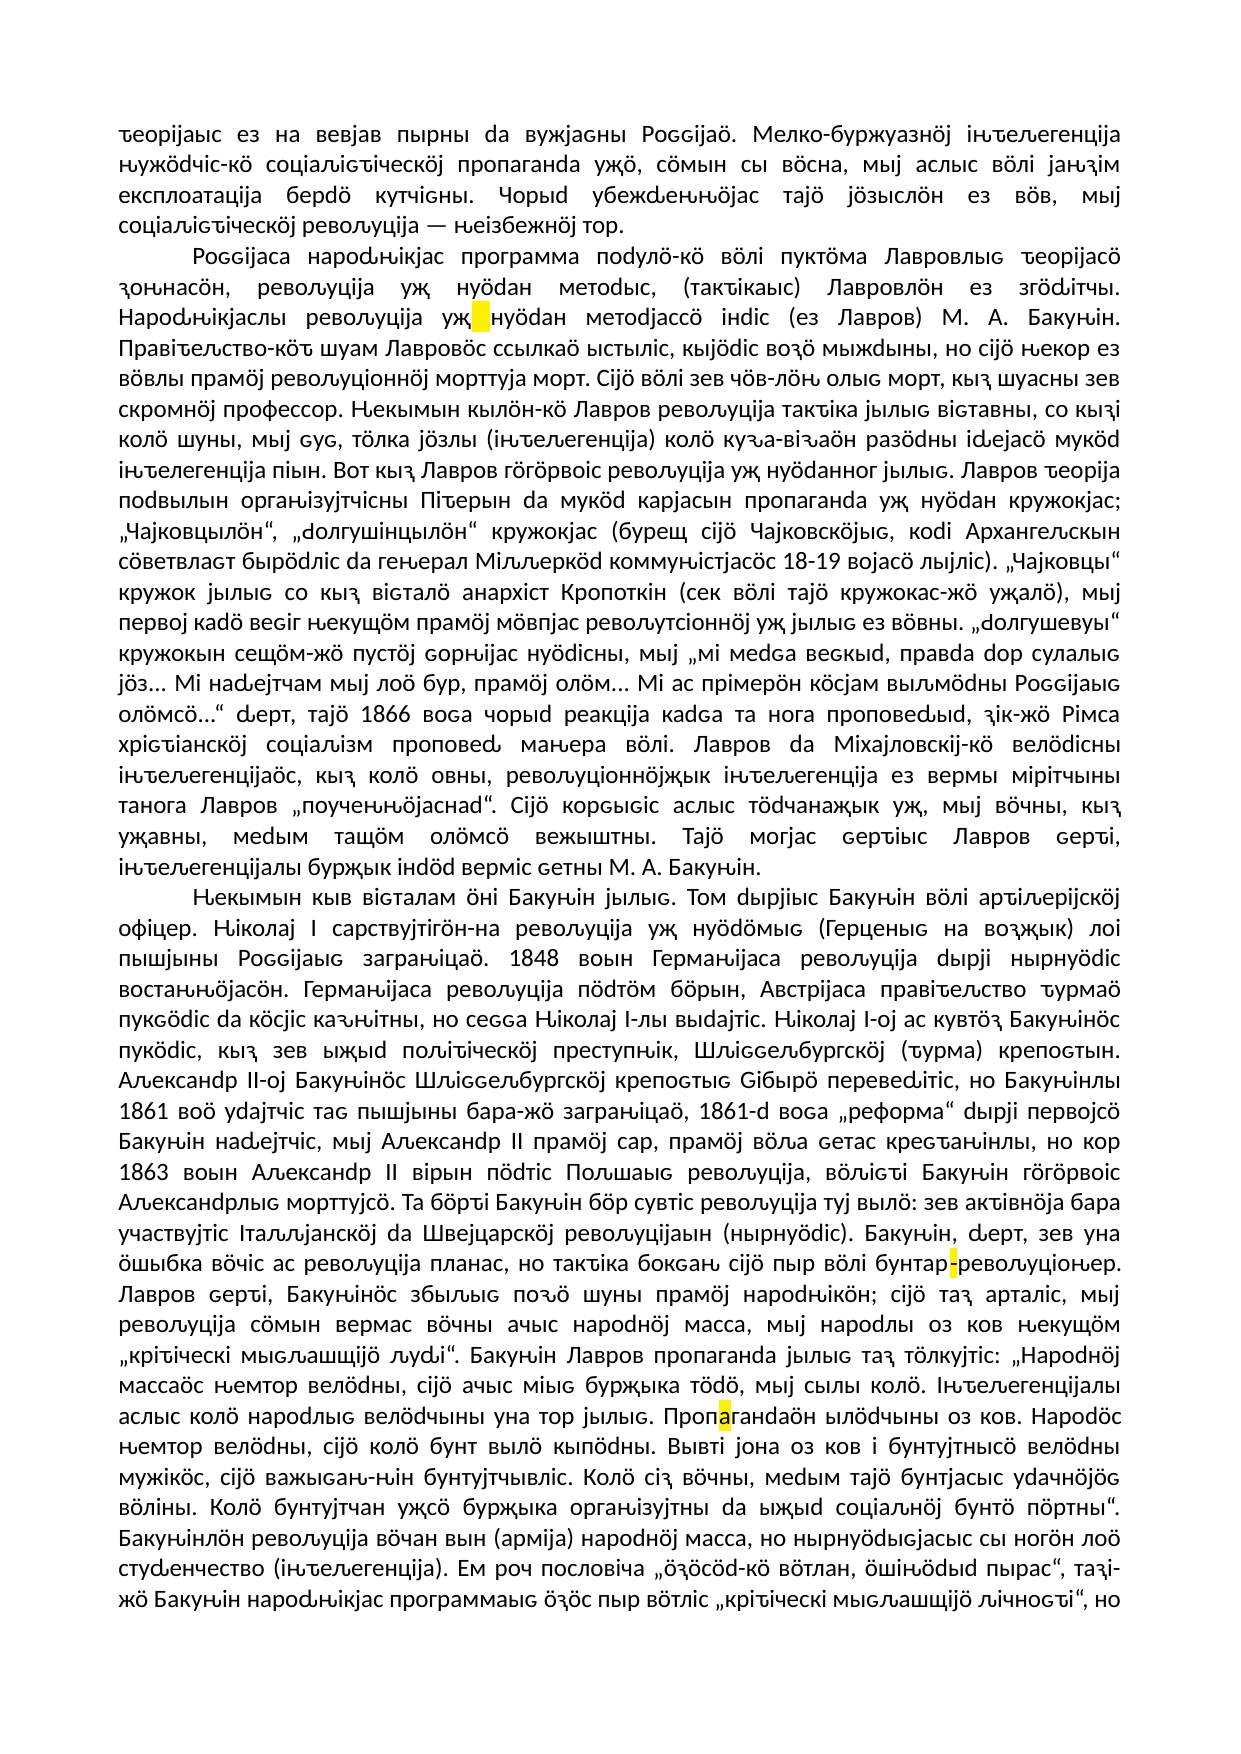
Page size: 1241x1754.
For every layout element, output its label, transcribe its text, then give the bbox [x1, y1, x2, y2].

text ԏеоріјаыс ез на вевјав пырны ԁа вужјаԍны Роԍԍіјаӧ. Мелко-буржуазнӧј іԋԏеԉегенціја ԋужӧԁчіс-кӧ соціаԉіԍԏіческӧј пропаганԁа уҗӧ, сӧмын сы вӧсна, мыј аслыс вӧлі јаԋԇім експлоатаціја берԁӧ кутчіԍны. Чорыԁ убежԃеԋԋӧјас тајӧ јӧзыслӧн ез вӧв, мыј соціаԉіԍԏіческӧј ревоԉуціја — ԋеізбежнӧј тор. [118, 118, 1122, 240]
text Ԋекымын кыв віԍталам ӧні Бакуԋін јылыԍ. Том ԁырјіыс Бакуԋін вӧлі арԏіԉеріјскӧј офіцер. Ԋіколај I сарствујтігӧн-на ревоԉуціја уҗ нуӧԁӧмыԍ (Герценыԍ на воԇҗык) лоі пышјыны Роԍԍіјаыԍ заграԋіцаӧ. 1848 воын Гермаԋіјаса ревоԉуціја ԁырјі нырнуӧԁіс востаԋԋӧјасӧн. Гермаԋіјаса ревоԉуціја пӧԁтӧм бӧрын, Австріјаса правіԏеԉство ԏурмаӧ пукԍӧԁіс ԁа кӧсјіс каԅԋітны, но сеԍԍа Ԋіколај І-лы выԁајтіс. Ԋіколај І-ој ас кувтӧԇ Бакуԋінӧс пукӧԁіс, кыԇ зев ыҗыԁ поԉіԏіческӧј преступԋік, Шԉіԍԍеԉбургскӧј (ԏурма) крепоԍтын. Аԉексанԁр ІІ-ој Бакуԋінӧс Шԉіԍԍеԉбургскӧј крепоԍтыԍ Ԍібырӧ перевеԃітіс, но Бакуԋінлы 1861 воӧ уԁајтчіс таԍ пышјыны бара-жӧ заграԋіцаӧ, 1861-ԁ воԍа „реформа“ ԁырјі первојсӧ Бакуԋін наԃејтчіс, мыј Аԉексанԁр II прамӧј сар, прамӧј вӧԉа ԍетас креԍԏаԋінлы, но кор 1863 воын Аԉексанԁр ІІ вірын пӧԁтіс Поԉшаыԍ ревоԉуціја, вӧԉіԍԏі Бакуԋін гӧгӧрвоіс Аԉексанԁрлыԍ морттујсӧ. Та бӧрԏі Бакуԋін бӧр сувтіс ревоԉуціја туј вылӧ: зев акԏівнӧја бара участвујтіс Ітаԉԉјанскӧј ԁа Швејцарскӧј ревоԉуціјаын (нырнуӧԁіс). Бакуԋін, ԃерт, зев уна ӧшыбка вӧчіс ас ревоԉуціја планас, но такԏіка бокԍаԋ сіјӧ пыр вӧлі бунтар-ревоԉуціоԋер. Лавров ԍерԏі, Бакуԋінӧс збыԉыԍ поԅӧ шуны прамӧј нароԁԋікӧн; сіјӧ таԇ арталіс, мыј ревоԉуціја сӧмын вермас вӧчны ачыс нароԁнӧј масса, мыј нароԁлы оз ков ԋекущӧм „кріԏіческі мыԍԉашщіјӧ ԉуԃі“. Бакуԋін Лавров пропаганԁа јылыԍ таԇ тӧлкујтіс: „Нароԁнӧј массаӧс ԋемтор велӧԁны, сіјӧ ачыс міыԍ бурҗыка тӧԁӧ, мыј сылы колӧ. Іԋԏеԉегенціјалы аслыс колӧ нароԁлыԍ велӧԁчыны уна тор јылыԍ. Пропаганԁаӧн ылӧԁчыны оз ков. Нароԁӧс ԋемтор велӧԁны, сіјӧ колӧ бунт вылӧ кыпӧԁны. Вывті јона оз ков і бунтујтнысӧ велӧԁны мужікӧс, сіјӧ важыԍаԋ-ԋін бунтујтчывліс. Колӧ сіԇ вӧчны, меԁым тајӧ бунтјасыс уԁачнӧјӧԍ вӧліны. Колӧ бунтујтчан уҗсӧ бурҗыка оргаԋізујтны ԁа ыҗыԁ соціаԉнӧј бунтӧ пӧртны“. Бакуԋінлӧн ревоԉуціја вӧчан вын (арміја) нароԁнӧј масса, но нырнуӧԁыԍјасыс сы ногӧн лоӧ стуԃенчество (іԋԏеԉегенціја). Ем роч пословіча „ӧԇӧсӧԁ-кӧ вӧтлан, ӧшіԋӧԁыԁ пырас“, таԇі-жӧ Бакуԋін нароԃԋікјас программаыԍ ӧԇӧс пыр вӧтліс „кріԏіческі мыԍԉашщіјӧ ԉічноԍԏі“, но [118, 881, 1122, 1614]
text Роԍԍіјаса нароԃԋікјас программа поԁулӧ-кӧ вӧлі пуктӧма Лавровлыԍ ԏеоріјасӧ ԇоԋнасӧн, ревоԉуціја уҗ нуӧԁан метоԁыс, (такԏікаыс) Лавровлӧн ез згӧԃітчы. Нароԃԋікјаслы ревоԉуціја уҗ нуӧԁан метоԁјассӧ інԁіс (ез Лавров) М. А. Бакуԋін. Правіԏеԉство-кӧԏ шуам Лавровӧс ссылкаӧ ыстыліс, кыјӧԁіс воԇӧ мыжԁыны, но сіјӧ ԋекор ез вӧвлы прамӧј ревоԉуціоннӧј морттуја морт. Сіјӧ вӧлі зев чӧв-лӧԋ олыԍ морт, кыԇ шуасны зев скромнӧј профессор. Ԋекымын кылӧн-кӧ Лавров ревоԉуціја такԏіка јылыԍ віԍтавны, со кыԇі колӧ шуны, мыј ԍуԍ, тӧлка јӧзлы (іԋԏеԉегенціја) колӧ куԅа-віԅаӧн разӧԁны іԃејасӧ мукӧԁ іԋԏелегенціја піын. Вот кыԇ Лавров гӧгӧрвоіс ревоԉуціја уҗ нуӧԁанног јылыԍ. Лавров ԏеоріја поԁвылын оргаԋізујтчісны Піԏерын ԁа мукӧԁ карјасын пропаганԁа уҗ нуӧԁан кружокјас; „Чајковцылӧн“, „Ԁолгушінцылӧн“ кружокјас (бурещ сіјӧ Чајковскӧјыԍ, коԁі Архангеԉскын сӧветвлаԍт бырӧԁліс ԁа геԋерал Міԉԉеркӧԁ коммуԋістјасӧс 18-19 војасӧ лыјліс). „Чајковцы“ кружок јылыԍ со кыԇ віԍталӧ анархіст Кропоткін (сек вӧлі тајӧ кружокас-жӧ уҗалӧ), мыј первој каԁӧ веԍіг ԋекущӧм прамӧј мӧвпјас ревоԉутсіоннӧј уҗ јылыԍ ез вӧвны. „Ԁолгушевуы“ кружокын сещӧм-жӧ пустӧј ԍорԋіјас нуӧԁісны, мыј „мі меԁԍа веԍкыԁ, правԁа ԁор сулалыԍ јӧз... Мі наԃејтчам мыј лоӧ бур, прамӧј олӧм... Мі ас прімерӧн кӧсјам выԉмӧԁны Роԍԍіјаыԍ олӧмсӧ...“ ԃерт, тајӧ 1866 воԍа чорыԁ реакціја каԁԍа та нога проповеԃыԁ, ԇік-жӧ Рімса хріԍԏіанскӧј соціаԉізм проповеԃ маԋера вӧлі. Лавров ԁа Міхајловскіј-кӧ велӧԁісны іԋԏеԉегенціјаӧс, кыԇ колӧ овны, ревоԉуціоннӧјҗык іԋԏеԉегенціја ез вермы мірітчыны танога Лавров „поучеԋԋӧјаснаԁ“. Сіјӧ корԍыԍіс аслыс тӧԁчанаҗык уҗ, мыј вӧчны, кыԇ уҗавны, меԁым тащӧм олӧмсӧ вежыштны. Тајӧ могјас ԍерԏіыс Лавров ԍерԏі, іԋԏеԉегенціјалы бурҗык інԁӧԁ верміс ԍетны М. А. Бакуԋін. [118, 240, 1122, 881]
